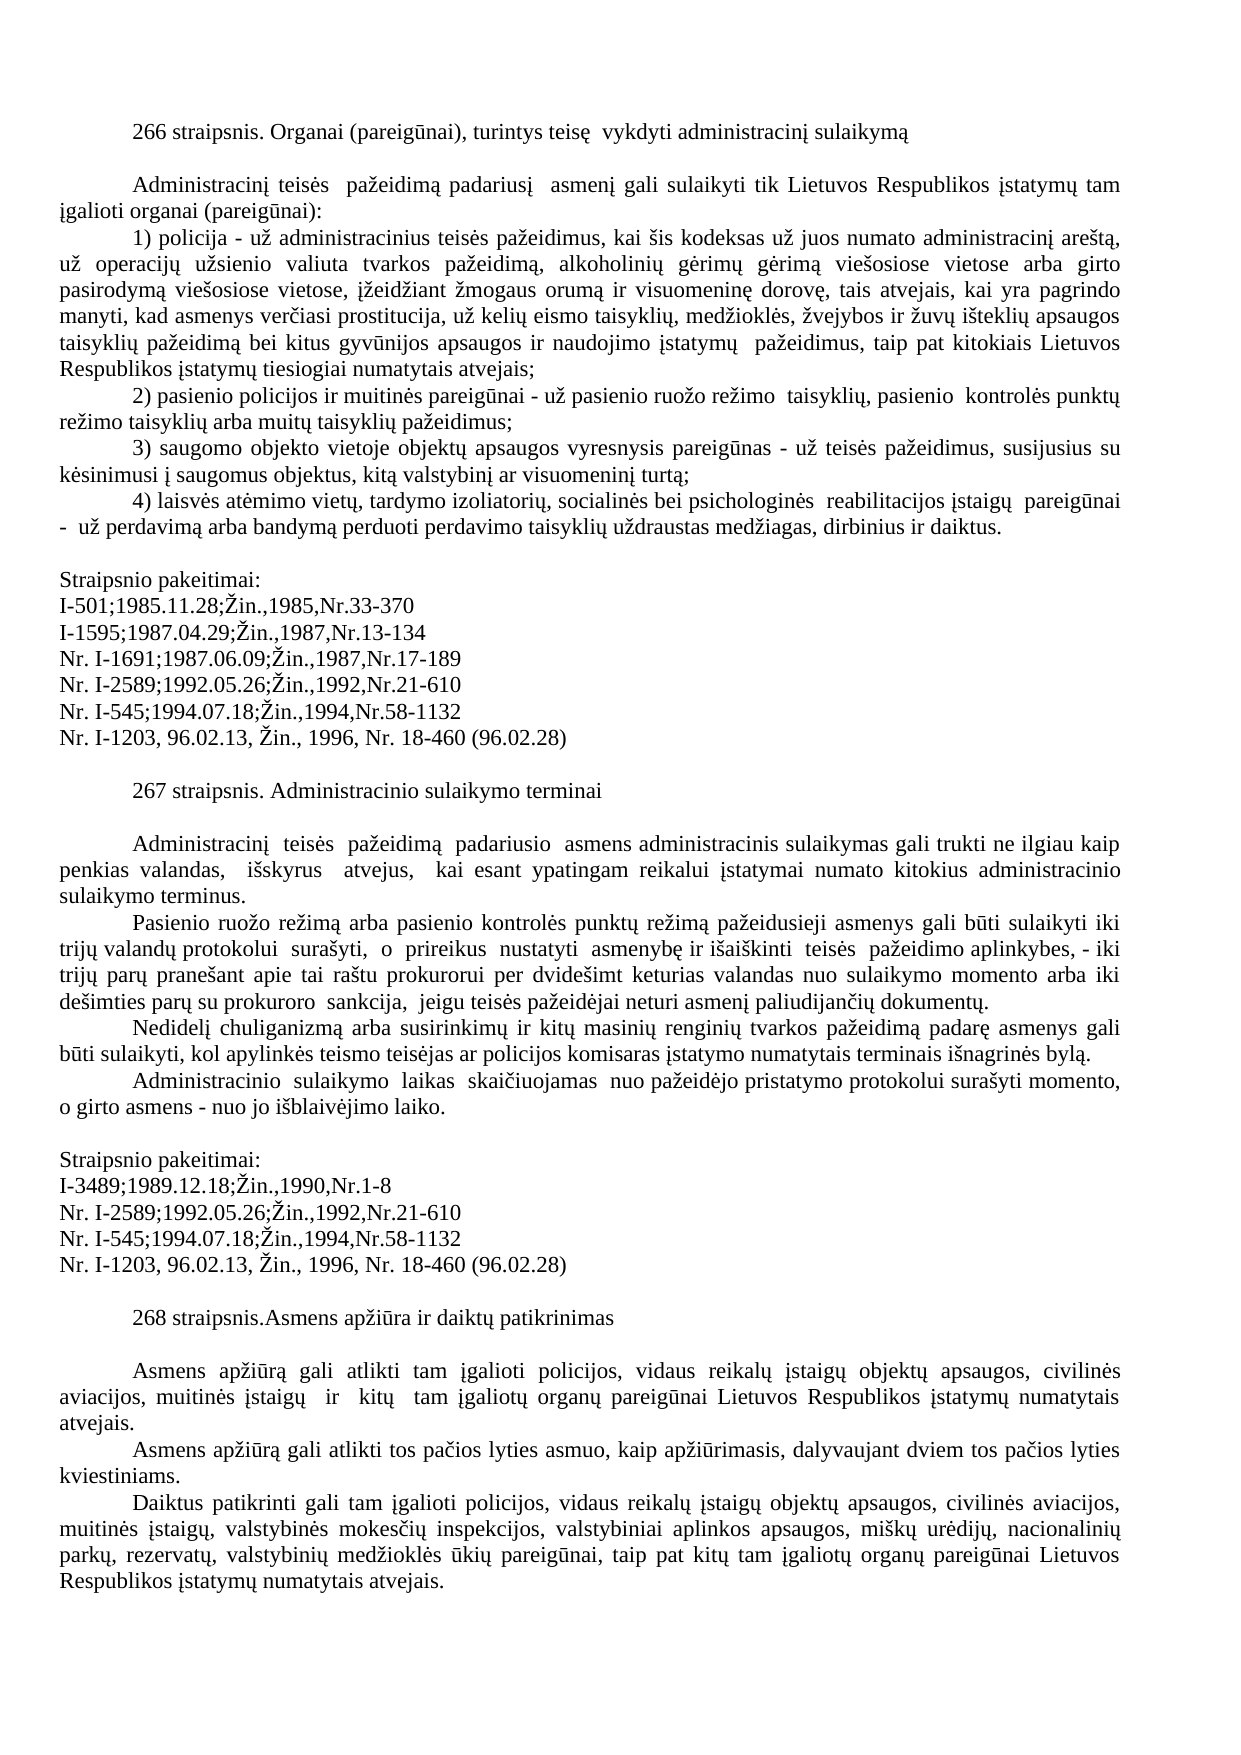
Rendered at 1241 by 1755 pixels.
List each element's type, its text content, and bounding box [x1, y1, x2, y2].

text Nr. I-545;1994.07.18;Žin.,1994,Nr.58-1132 [59, 1225, 1122, 1251]
text Nr. I-1691;1987.06.09;Žin.,1987,Nr.17-189 [59, 645, 1122, 672]
text Nr. I-1203, 96.02.13, Žin., 1996, Nr. 18-460 (96.02.28) [59, 1251, 1122, 1278]
text Nr. I-2589;1992.05.26;Žin.,1992,Nr.21-610 [59, 672, 1122, 698]
text 267 straipsnis. Administracinio sulaikymo terminai [59, 777, 1122, 803]
text I-501;1985.11.28;Žin.,1985,Nr.33-370 [59, 592, 1122, 619]
text Nr. I-2589;1992.05.26;Žin.,1992,Nr.21-610 [59, 1199, 1122, 1225]
text 268 straipsnis.Asmens apžiūra ir daiktų patikrinimas [59, 1304, 1122, 1330]
text Nedidelį chuliganizmą arba susirinkimų ir kitų masinių renginių tvarkos pažeidimą padarę asmenys gali būti sulaikyti, kol apylinkės teismo teisėjas ar policijos komisaras įstatymo numatytais terminais išnagrinės bylą. [59, 1014, 1122, 1067]
text Nr. I-1203, 96.02.13, Žin., 1996, Nr. 18-460 (96.02.28) [59, 724, 1122, 751]
text Administracinio sulaikymo laikas skaičiuojamas nuo pažeidėjo pristatymo protokolui surašyti momento, o girto asmens - nuo jo išblaivėjimo laiko. [59, 1067, 1122, 1119]
text Straipsnio pakeitimai: [59, 1146, 1122, 1172]
text I-3489;1989.12.18;Žin.,1990,Nr.1-8 [59, 1172, 1122, 1199]
text Straipsnio pakeitimai: [59, 566, 1122, 592]
text I-1595;1987.04.29;Žin.,1987,Nr.13-134 [59, 619, 1122, 645]
text 2) pasienio policijos ir muitinės pareigūnai - už pasienio ruožo režimo taisyklių, pasienio kontrolės punktų režimo taisyklių arba muitų taisyklių pažeidimus; [59, 382, 1122, 434]
text Administracinį teisės pažeidimą padariusio asmens administracinis sulaikymas gali trukti ne ilgiau kaip penkias valandas, išskyrus atvejus, kai esant ypatingam reikalui įstatymai numato kitokius administracinio sulaikymo terminus. [59, 830, 1122, 909]
text 266 straipsnis. Organai (pareigūnai), turintys teisę vykdyti administracinį sulaikymą [59, 118, 1122, 144]
text Nr. I-545;1994.07.18;Žin.,1994,Nr.58-1132 [59, 698, 1122, 724]
text 4) laisvės atėmimo vietų, tardymo izoliatorių, socialinės bei psichologinės reabilitacijos įstaigų pareigūnai - už perdavimą arba bandymą perduoti perdavimo taisyklių uždraustas medžiagas, dirbinius ir daiktus. [59, 487, 1122, 540]
text Administracinį teisės pažeidimą padariusį asmenį gali sulaikyti tik Lietuvos Respublikos įstatymų tam įgalioti organai (pareigūnai): [59, 171, 1122, 223]
text Pasienio ruožo režimą arba pasienio kontrolės punktų režimą pažeidusieji asmenys gali būti sulaikyti iki trijų valandų protokolui surašyti, o prireikus nustatyti asmenybę ir išaiškinti teisės pažeidimo aplinkybes, - iki trijų parų pranešant apie tai raštu prokurorui per dvidešimt keturias valandas nuo sulaikymo momento arba iki dešimties parų su prokuroro sankcija, jeigu teisės pažeidėjai neturi asmenį paliudijančių dokumentų. [59, 909, 1122, 1014]
text Daiktus patikrinti gali tam įgalioti policijos, vidaus reikalų įstaigų objektų apsaugos, civilinės aviacijos, muitinės įstaigų, valstybinės mokesčių inspekcijos, valstybiniai aplinkos apsaugos, miškų urėdijų, nacionalinių parkų, rezervatų, valstybinių medžioklės ūkių pareigūnai, taip pat kitų tam įgaliotų organų pareigūnai Lietuvos Respublikos įstatymų numatytais atvejais. [59, 1488, 1122, 1594]
text 3) saugomo objekto vietoje objektų apsaugos vyresnysis pareigūnas - už teisės pažeidimus, susijusius su kėsinimusi į saugomus objektus, kitą valstybinį ar visuomeninį turtą; [59, 434, 1122, 487]
text Asmens apžiūrą gali atlikti tos pačios lyties asmuo, kaip apžiūrimasis, dalyvaujant dviem tos pačios lyties kviestiniams. [59, 1436, 1122, 1488]
text 1) policija - už administracinius teisės pažeidimus, kai šis kodeksas už juos numato administracinį areštą, už operacijų užsienio valiuta tvarkos pažeidimą, alkoholinių gėrimų gėrimą viešosiose vietose arba girto pasirodymą viešosiose vietose, įžeidžiant žmogaus orumą ir visuomeninę dorovę, tais atvejais, kai yra pagrindo manyti, kad asmenys verčiasi prostitucija, už kelių eismo taisyklių, medžioklės, žvejybos ir žuvų išteklių apsaugos taisyklių pažeidimą bei kitus gyvūnijos apsaugos ir naudojimo įstatymų pažeidimus, taip pat kitokiais Lietuvos Respublikos įstatymų tiesiogiai numatytais atvejais; [59, 223, 1122, 382]
text Asmens apžiūrą gali atlikti tam įgalioti policijos, vidaus reikalų įstaigų objektų apsaugos, civilinės aviacijos, muitinės įstaigų ir kitų tam įgaliotų organų pareigūnai Lietuvos Respublikos įstatymų numatytais atvejais. [59, 1357, 1122, 1436]
